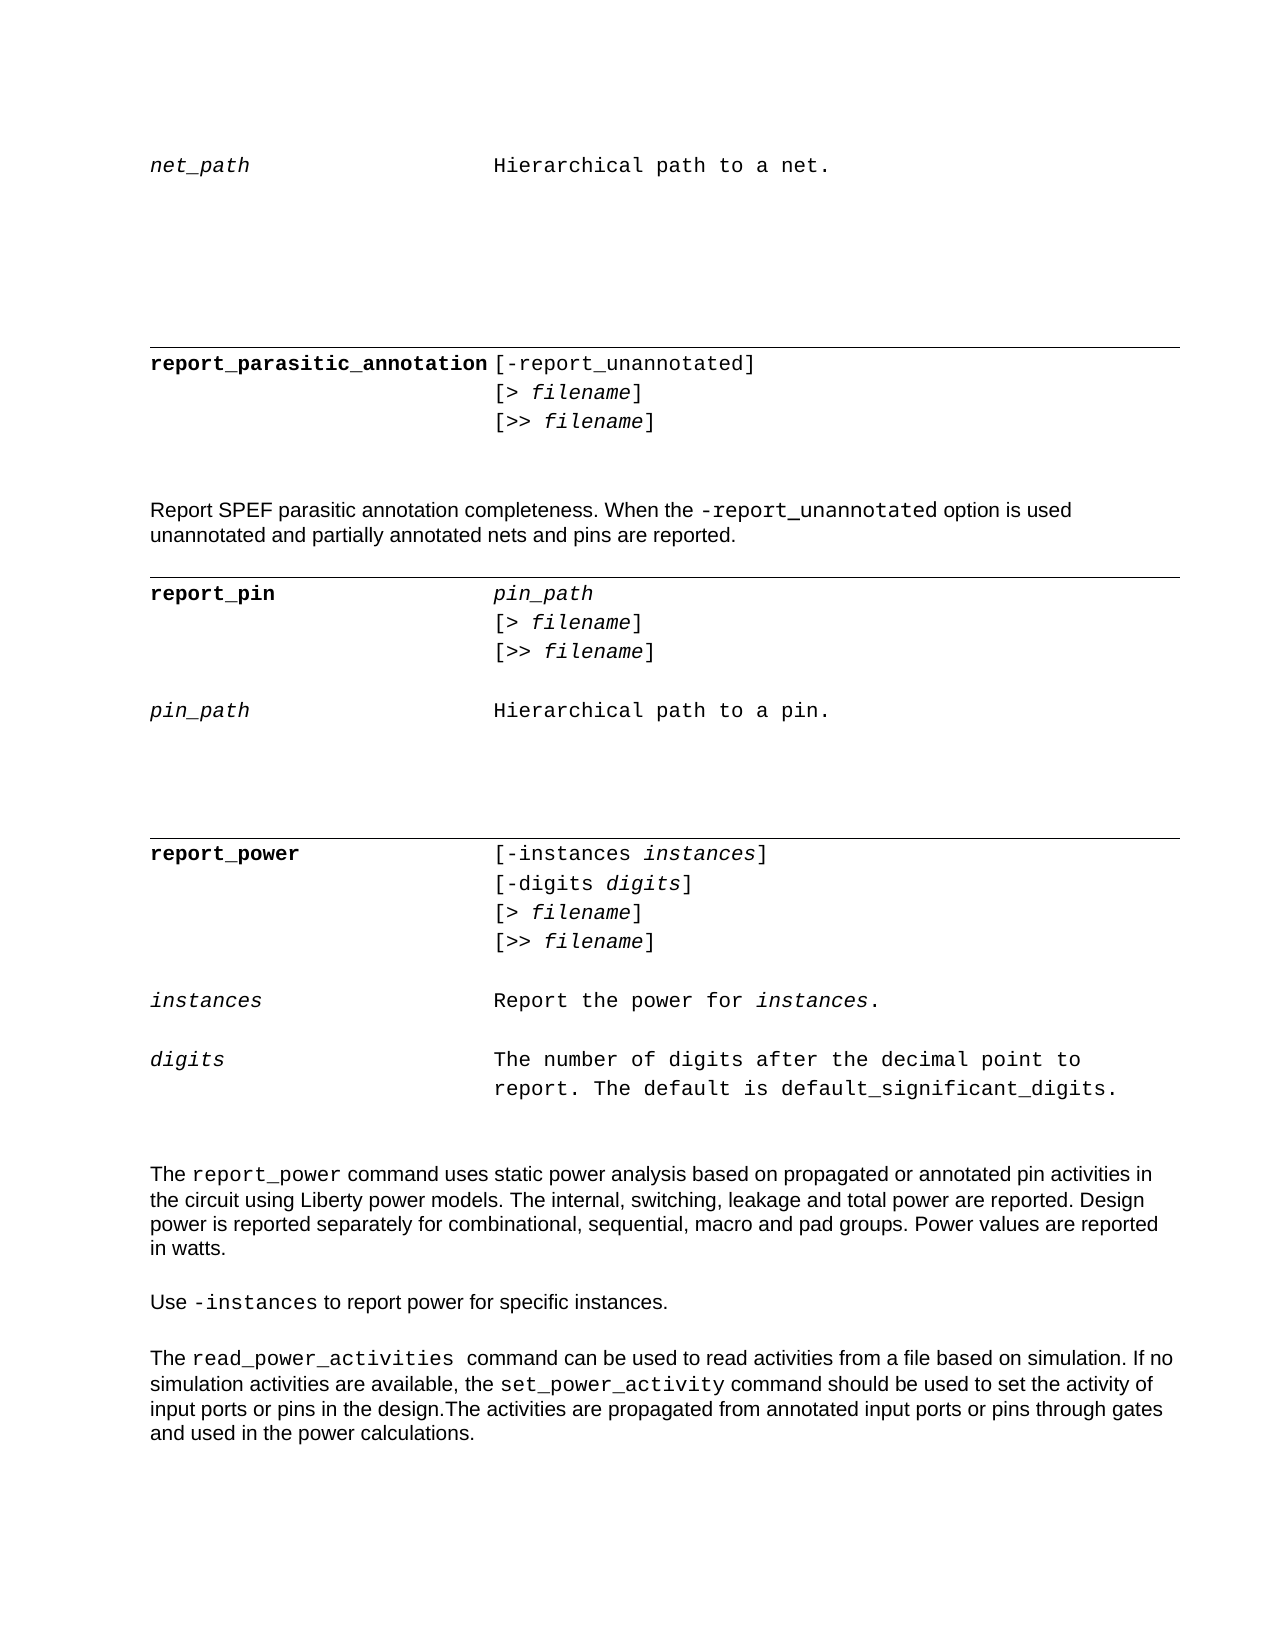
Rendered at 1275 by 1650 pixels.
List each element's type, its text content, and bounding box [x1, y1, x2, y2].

table_cell Hierarchical path to a pin. [493, 695, 1180, 754]
table_cell pin_path [150, 695, 493, 754]
text The report_power command uses static power analysis based on propagated or annotated pin activities in the circuit using Liberty power models. The internal, switching, leakage and total power are reported. Design power is reported separately for combinational, sequential, macro and pad groups. Power values are reported in watts. [150, 1162, 1180, 1260]
text Report SPEF parasitic annotation completeness. When the -report_unannotated option is used unannotated and partially annotated nets and pins are reported. [150, 495, 1180, 547]
table_header report_power [150, 839, 493, 984]
table_header report_parasitic_annotation [150, 348, 493, 465]
table_cell The number of digits after the decimal point to report. The default is default_significant_digits. [493, 1044, 1180, 1132]
table_header pin_path [> filename] [>> filename] [493, 578, 1180, 695]
text Use -instances to report power for specific instances. [150, 1290, 1180, 1316]
table_cell digits [150, 1044, 493, 1132]
table_header [-report_unannotated] [> filename] [>> filename] [493, 348, 1180, 465]
table_cell instances [150, 985, 493, 1044]
text The read_power_activities command can be used to read activities from a file based on simulation. If no simulation activities are available, the set_power_activity command should be used to set the activity of input ports or pins in the design.The activities are propagated from annotated input ports or pins through gates and used in the power calculations. [150, 1346, 1180, 1445]
table_header report_pin [150, 578, 493, 695]
table_cell Hierarchical path to a net. [493, 150, 1180, 209]
table_header [-instances instances] [-digits digits] [> filename] [>> filename] [493, 839, 1180, 984]
table_cell Report the power for instances. [493, 985, 1180, 1044]
table_cell net_path [150, 150, 493, 209]
